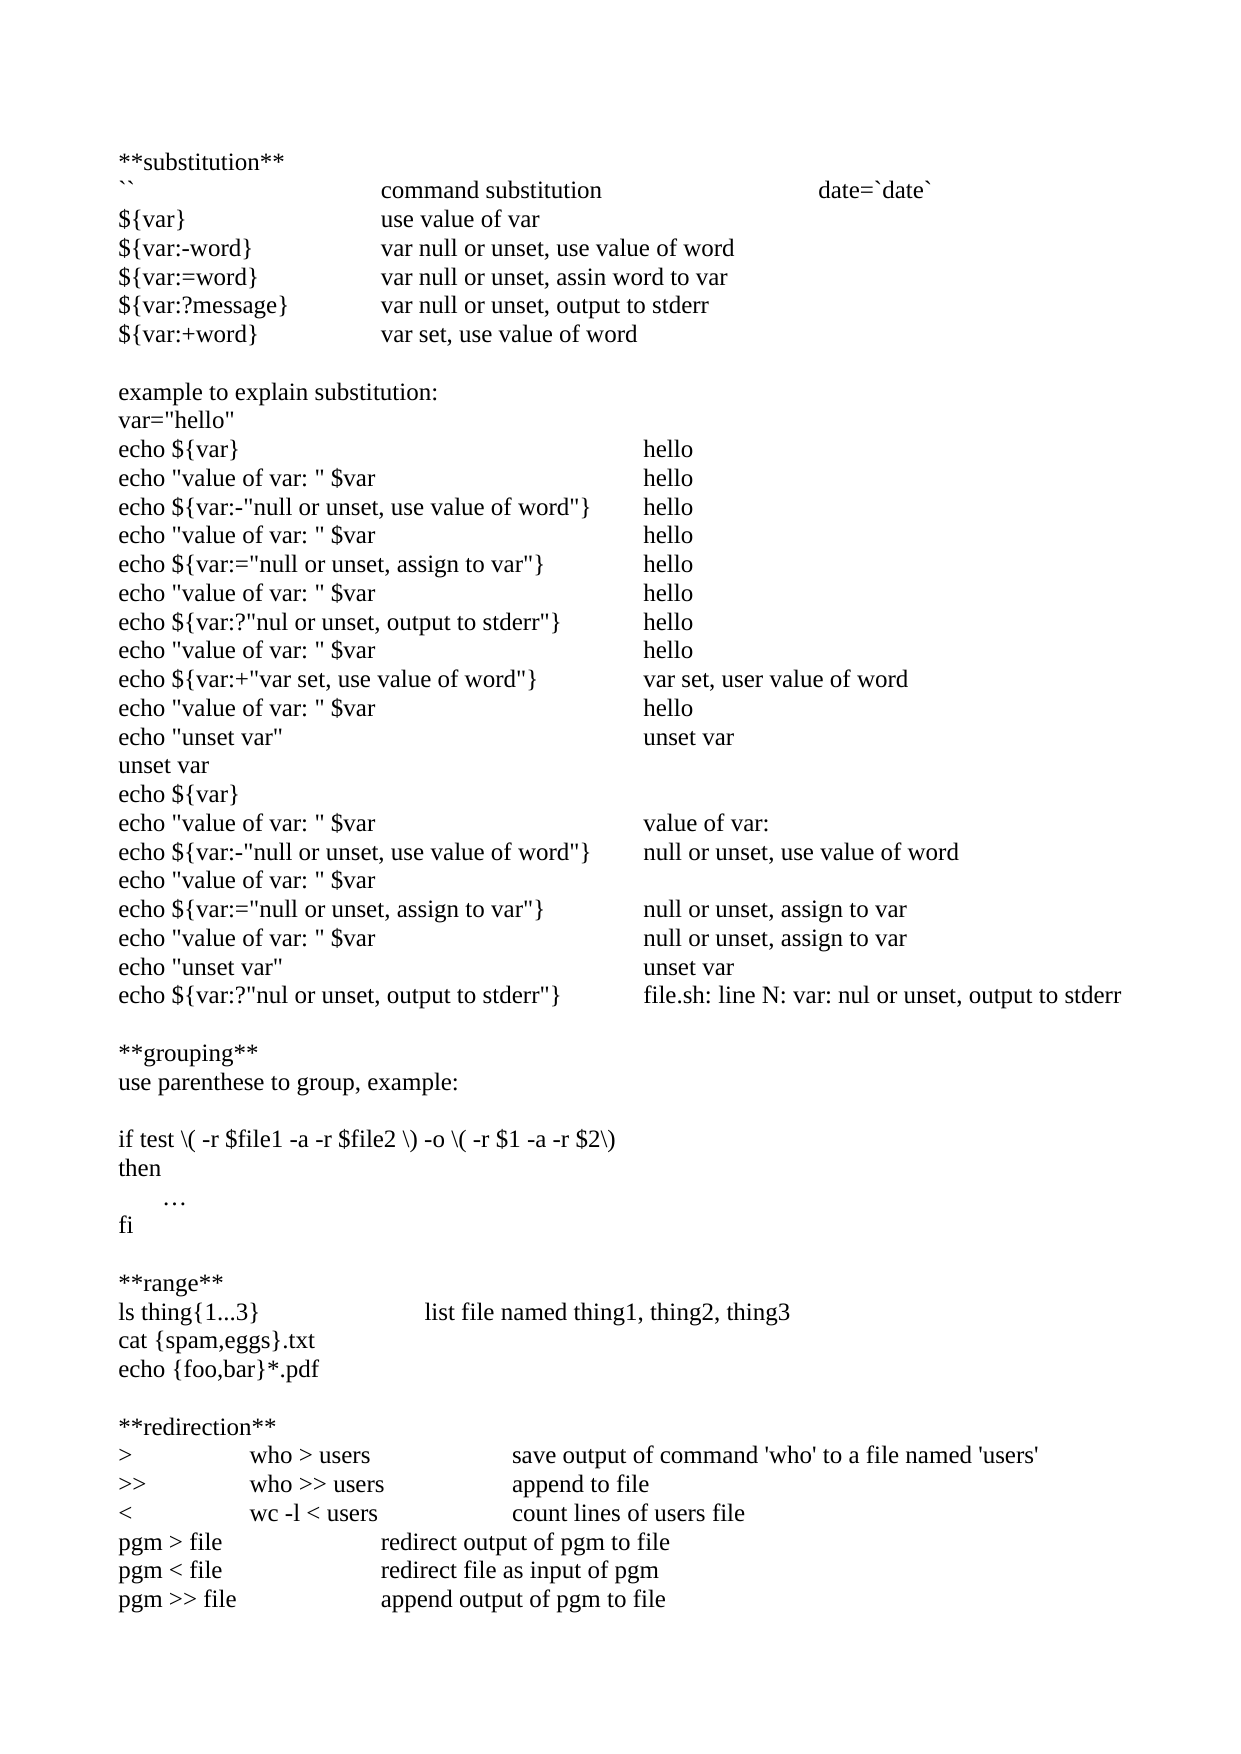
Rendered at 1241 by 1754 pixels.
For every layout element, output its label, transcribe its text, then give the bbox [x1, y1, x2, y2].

text fi [118, 1211, 1122, 1239]
text use parenthese to group, example: [118, 1067, 1122, 1096]
text echo "value of var: " $var null or unset, assign to var [118, 923, 1122, 952]
text echo ${var:="null or unset, assign to var"} null or unset, assign to var [118, 894, 1122, 923]
text echo "value of var: " $var hello [118, 521, 1122, 549]
text example to explain substitution: [118, 377, 1122, 406]
text echo "unset var" unset var [118, 952, 1122, 981]
text echo "value of var: " $var hello [118, 463, 1122, 492]
text **redirection** [118, 1412, 1122, 1441]
text >> who >> users append to file [118, 1469, 1122, 1498]
text ls thing{1...3} list file named thing1, thing2, thing3 [118, 1297, 1122, 1326]
text echo ${var} hello [118, 434, 1122, 463]
text **grouping** [118, 1038, 1122, 1067]
text echo ${var:-"null or unset, use value of word"} null or unset, use value of word [118, 837, 1122, 866]
text < wc -l < users count lines of users file [118, 1498, 1122, 1527]
text echo ${var:+"var set, use value of word"} var set, user value of word [118, 664, 1122, 693]
text ${var:-word} var null or unset, use value of word [118, 233, 1122, 262]
text echo "value of var: " $var value of var: [118, 808, 1122, 837]
text echo "unset var" unset var [118, 722, 1122, 751]
text echo "value of var: " $var hello [118, 636, 1122, 664]
text unset var [118, 751, 1122, 779]
text ${var} use value of var [118, 204, 1122, 233]
text > who > users save output of command 'who' to a file named 'users' [118, 1441, 1122, 1469]
text var="hello" [118, 406, 1122, 434]
text echo ${var} [118, 779, 1122, 808]
text pgm >> file append output of pgm to file [118, 1584, 1122, 1613]
text `` command substitution date=`date` [118, 176, 1122, 204]
text ${var:?message} var null or unset, output to stderr [118, 291, 1122, 319]
text if test \( -r $file1 -a -r $file2 \) -o \( -r $1 -a -r $2\) [118, 1124, 1122, 1153]
text echo "value of var: " $var [118, 866, 1122, 894]
text echo "value of var: " $var hello [118, 693, 1122, 722]
text echo ${var:?"nul or unset, output to stderr"} file.sh: line N: var: nul or unset, output to stderr [118, 981, 1122, 1009]
text echo {foo,bar}*.pdf [118, 1354, 1122, 1383]
text echo ${var:?"nul or unset, output to stderr"} hello [118, 607, 1122, 636]
text ${var:=word} var null or unset, assin word to var [118, 262, 1122, 291]
text **substitution** [118, 147, 1122, 176]
text then [118, 1153, 1122, 1182]
text **range** [118, 1268, 1122, 1297]
text pgm < file redirect file as input of pgm [118, 1556, 1122, 1584]
text echo ${var:="null or unset, assign to var"} hello [118, 549, 1122, 578]
text cat {spam,eggs}.txt [118, 1326, 1122, 1354]
text pgm > file redirect output of pgm to file [118, 1527, 1122, 1556]
text echo "value of var: " $var hello [118, 578, 1122, 607]
text ${var:+word} var set, use value of word [118, 319, 1122, 348]
text echo ${var:-"null or unset, use value of word"} hello [118, 492, 1122, 521]
text … [118, 1182, 1122, 1211]
